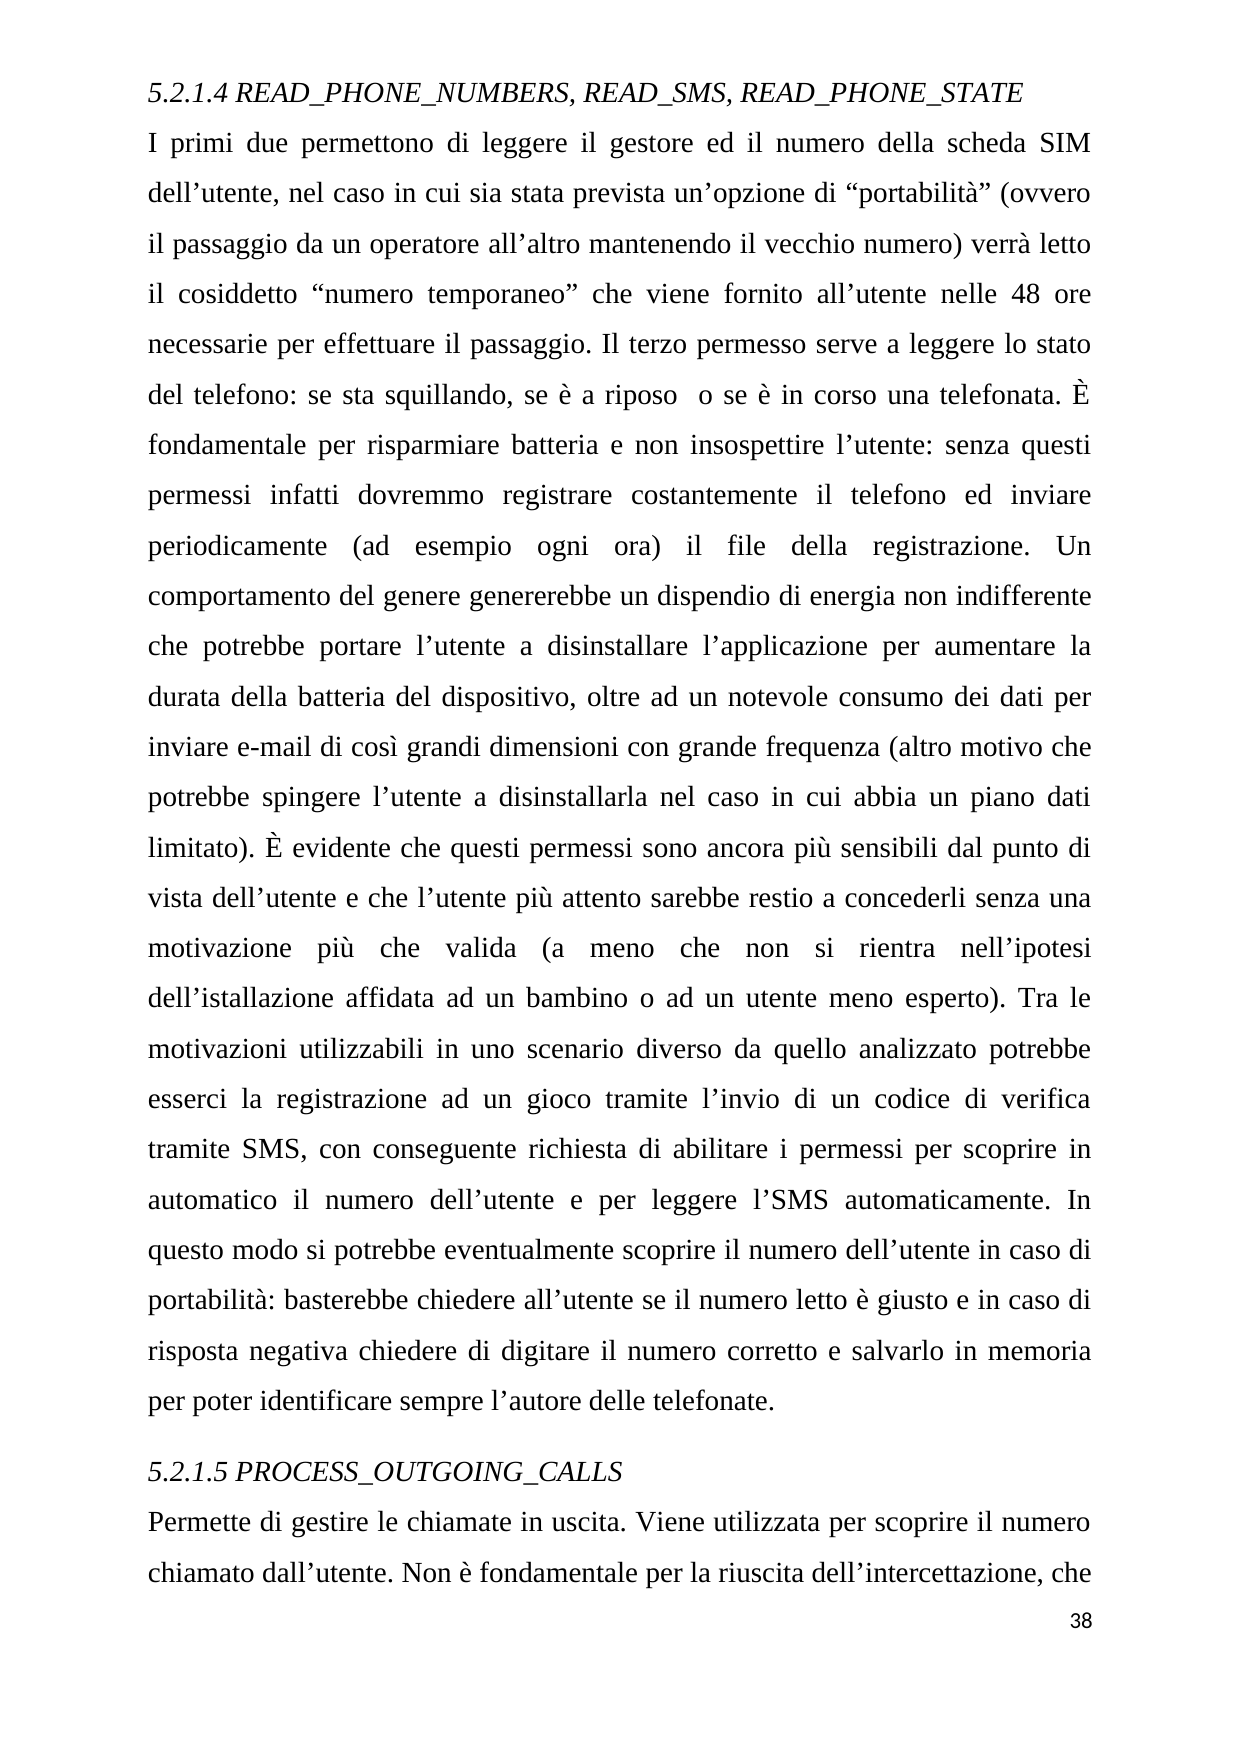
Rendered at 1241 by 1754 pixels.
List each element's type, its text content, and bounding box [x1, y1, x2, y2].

subtitle 5.2.1.5 PROCESS_OUTGOING_CALLS [148, 1454, 1092, 1488]
subtitle 5.2.1.4 READ_PHONE_NUMBERS, READ_SMS, READ_PHONE_STATE [148, 75, 1092, 108]
text I primi due permettono di leggere il gestore ed il numero della scheda SIM dell’utente, nel caso in cui sia stata prevista un’opzione di “portabilità” (ovvero il passaggio da un operatore all’altro mantenendo il vecchio numero) verrà letto il cosiddetto “numero temporaneo” che viene fornito all’utente nelle 48 ore necessarie per effettuare il passaggio. Il terzo permesso serve a leggere lo stato del telefono: se sta squillando, se è a riposo o se è in corso una telefonata. È fondamentale per risparmiare batteria e non insospettire l’utente: senza questi permessi infatti dovremmo registrare costantemente il telefono ed inviare periodicamente (ad esempio ogni ora) il file della registrazione. Un comportamento del genere genererebbe un dispendio di energia non indifferente che potrebbe portare l’utente a disinstallare l’applicazione per aumentare la durata della batteria del dispositivo, oltre ad un notevole consumo dei dati per inviare e-mail di così grandi dimensioni con grande frequenza (altro motivo che potrebbe spingere l’utente a disinstallarla nel caso in cui abbia un piano dati limitato). È evidente che questi permessi sono ancora più sensibili dal punto di vista dell’utente e che l’utente più attento sarebbe restio a concederli senza una motivazione più che valida (a meno che non si rientra nell’ipotesi dell’istallazione affidata ad un bambino o ad un utente meno esperto). Tra le motivazioni utilizzabili in uno scenario diverso da quello analizzato potrebbe esserci la registrazione ad un gioco tramite l’invio di un codice di verifica tramite SMS, con conseguente richiesta di abilitare i permessi per scoprire in automatico il numero dell’utente e per leggere l’SMS automaticamente. In questo modo si potrebbe eventualmente scoprire il numero dell’utente in caso di portabilità: basterebbe chiedere all’utente se il numero letto è giusto e in caso di risposta negativa chiedere di digitare il numero corretto e salvarlo in memoria per poter identificare sempre l’autore delle telefonate. [148, 125, 1092, 1417]
text Permette di gestire le chiamate in uscita. Viene utilizzata per scoprire il numero chiamato dall’utente. Non è fondamentale per la riuscita dell’intercettazione, che [148, 1504, 1092, 1588]
